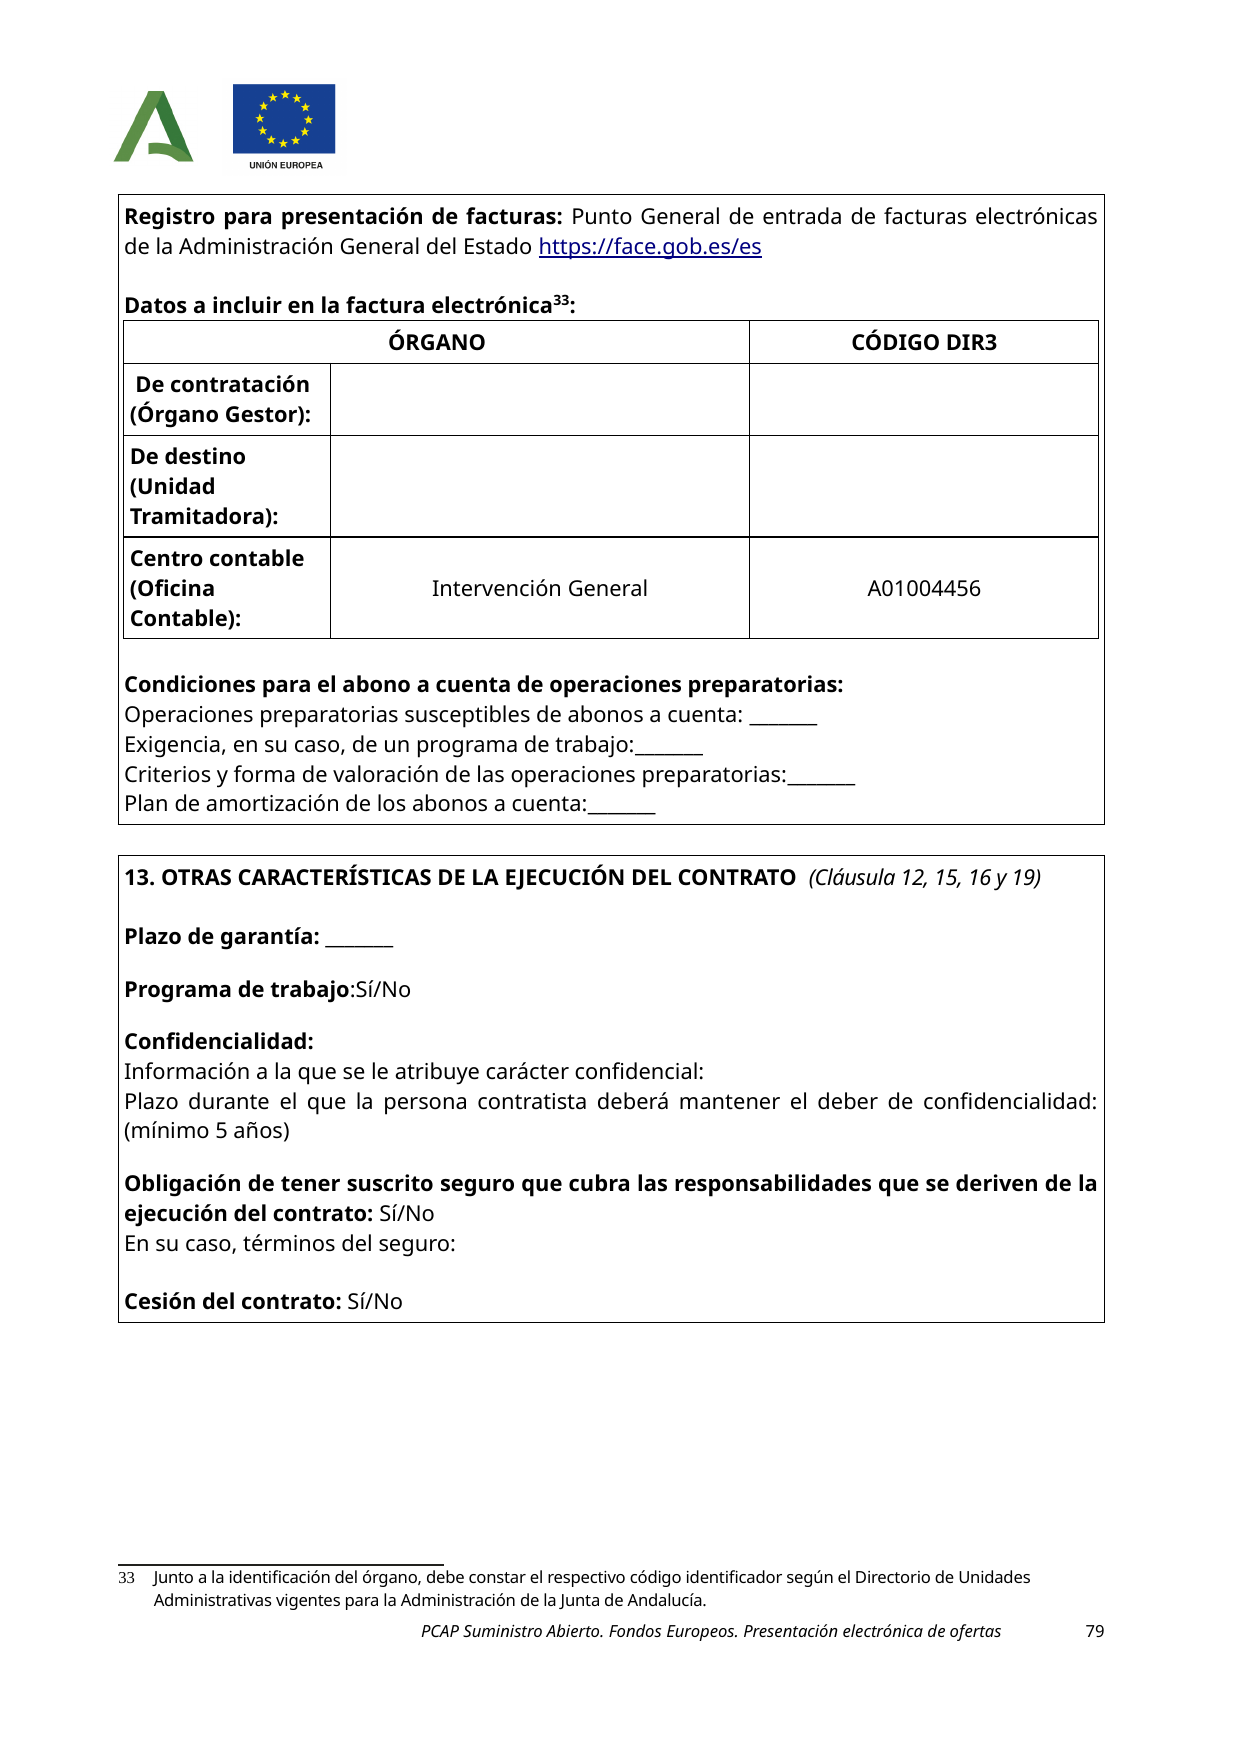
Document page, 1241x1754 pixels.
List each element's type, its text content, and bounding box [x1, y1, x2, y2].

table_cell [750, 364, 1098, 434]
picture [109, 86, 198, 166]
table_header 13. OTRAS CARACTERÍSTICAS DE LA EJECUCIÓN DEL CONTRATO (Cláusula 12, 15, 16 y 19) Plazo de garantía: _______ Programa de trabajo:Sí/No Confidencialidad: Información a la que se le atribuye carácter confidencial: Plazo durante el que la persona contratista deberá mantener el deber de confidencialidad: (mínimo 5 años) Obligación de tener suscrito seguro que cubra las responsabilidades que se deriven de la ejecución del contrato: Sí/No En su caso, términos del seguro: Cesión del contrato: Sí/No [119, 856, 1104, 1322]
table_cell Intervención General [331, 538, 749, 638]
table_header Registro para presentación de facturas: Punto General de entrada de facturas electrónicas de la Administración General del Estado https://face.gob.es/es Datos a incluir en la factura electrónica: Condiciones para el abono a cuenta de operaciones preparatorias: Operaciones preparatorias susceptibles de abonos a cuenta: _______ Exigencia, en su caso, de un programa de trabajo:_______ Criterios y forma de valoración de las operaciones preparatorias:_______ Plan de amortización de los abonos a cuenta:_______ [119, 195, 1104, 824]
table_cell A01004456 [750, 538, 1098, 638]
table_cell [750, 436, 1098, 536]
table_cell De contratación (Órgano Gestor): [124, 364, 330, 434]
table_cell De destino (Unidad Tramitadora): [124, 436, 330, 536]
table_header CÓDIGO DIR3 [750, 321, 1098, 362]
picture [221, 78, 347, 176]
table_header ÓRGANO [124, 321, 749, 362]
table_cell [331, 364, 749, 434]
table_cell Centro contable (Oficina Contable): [124, 538, 330, 638]
table_cell [331, 436, 749, 536]
